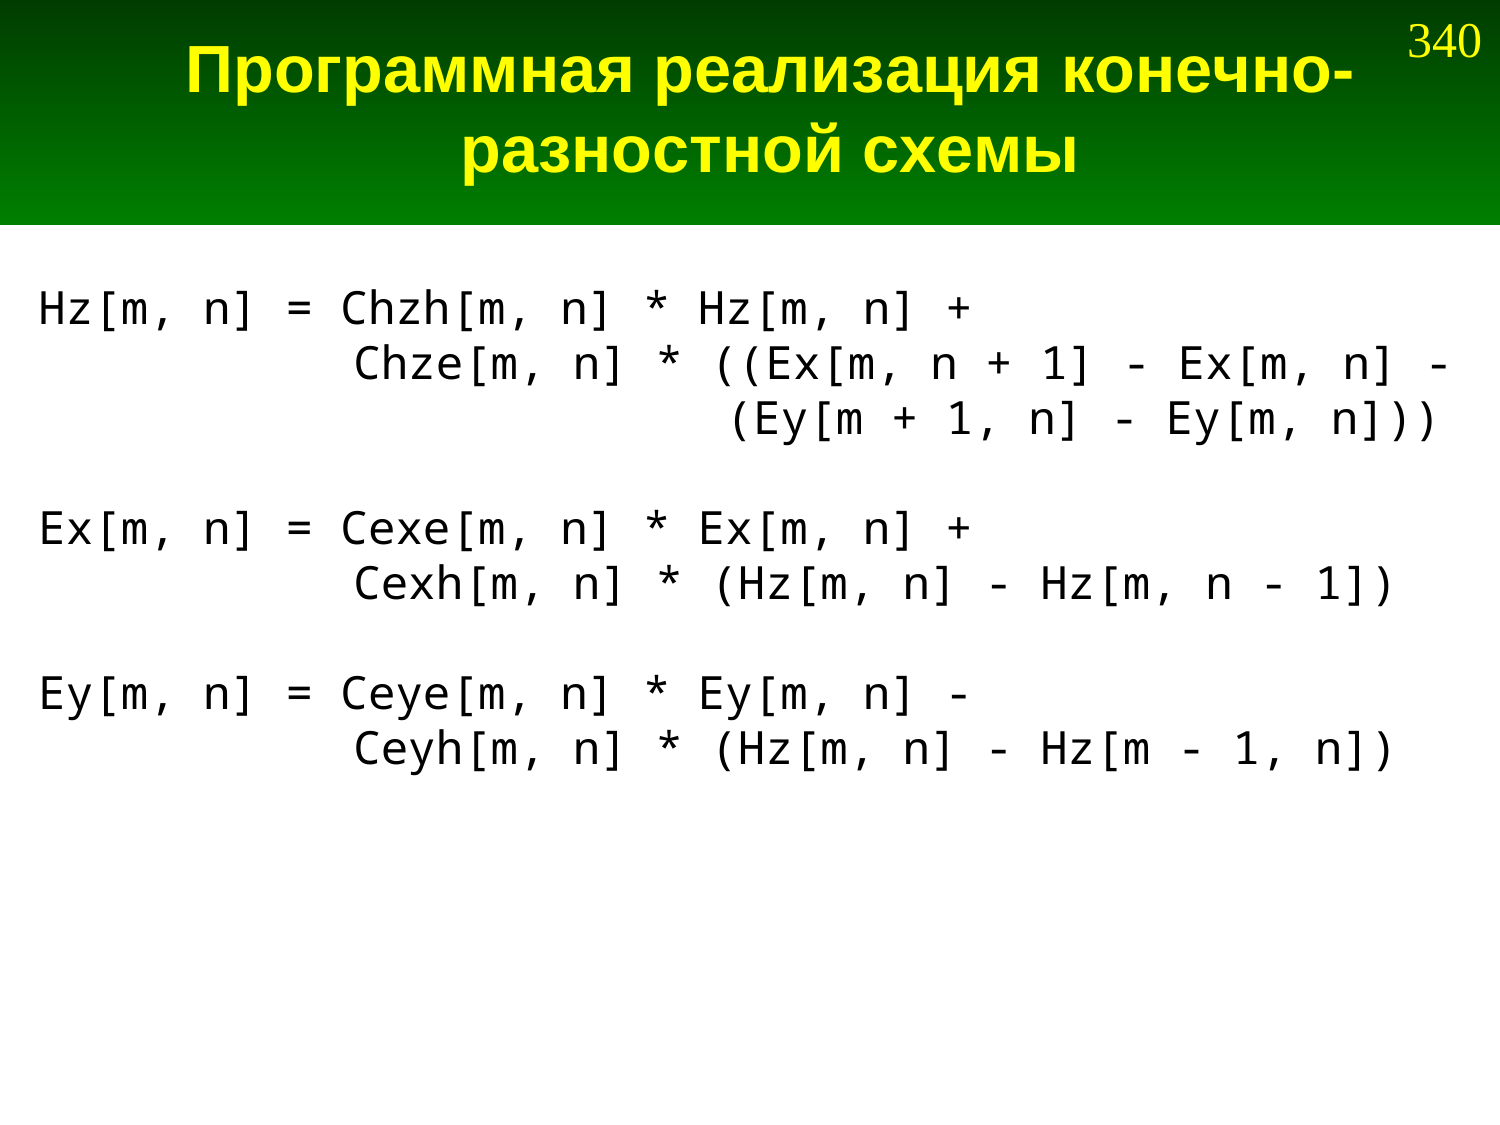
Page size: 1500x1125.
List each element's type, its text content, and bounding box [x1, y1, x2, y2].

title Программная реализация конечно-разностной схемы [100, 7, 1441, 204]
text_box Hz[m, n] = Chzh[m, n] * Hz[m, n] + Chze[m, n] * ((Ex[m, n + 1] - Ex[m, n] - (Ey[m + 1, n] - Ey[m, n])) Ex[m, n] = Cexe[m, n] * Ex[m, n] + Cexh[m, n] * (Hz[m, n] - Hz[m, n - 1]) Ey[m, n] = Ceye[m, n] * Ey[m, n] - Ceyh[m, n] * (Hz[m, n] - Hz[m - 1, n]) [23, 271, 1472, 827]
